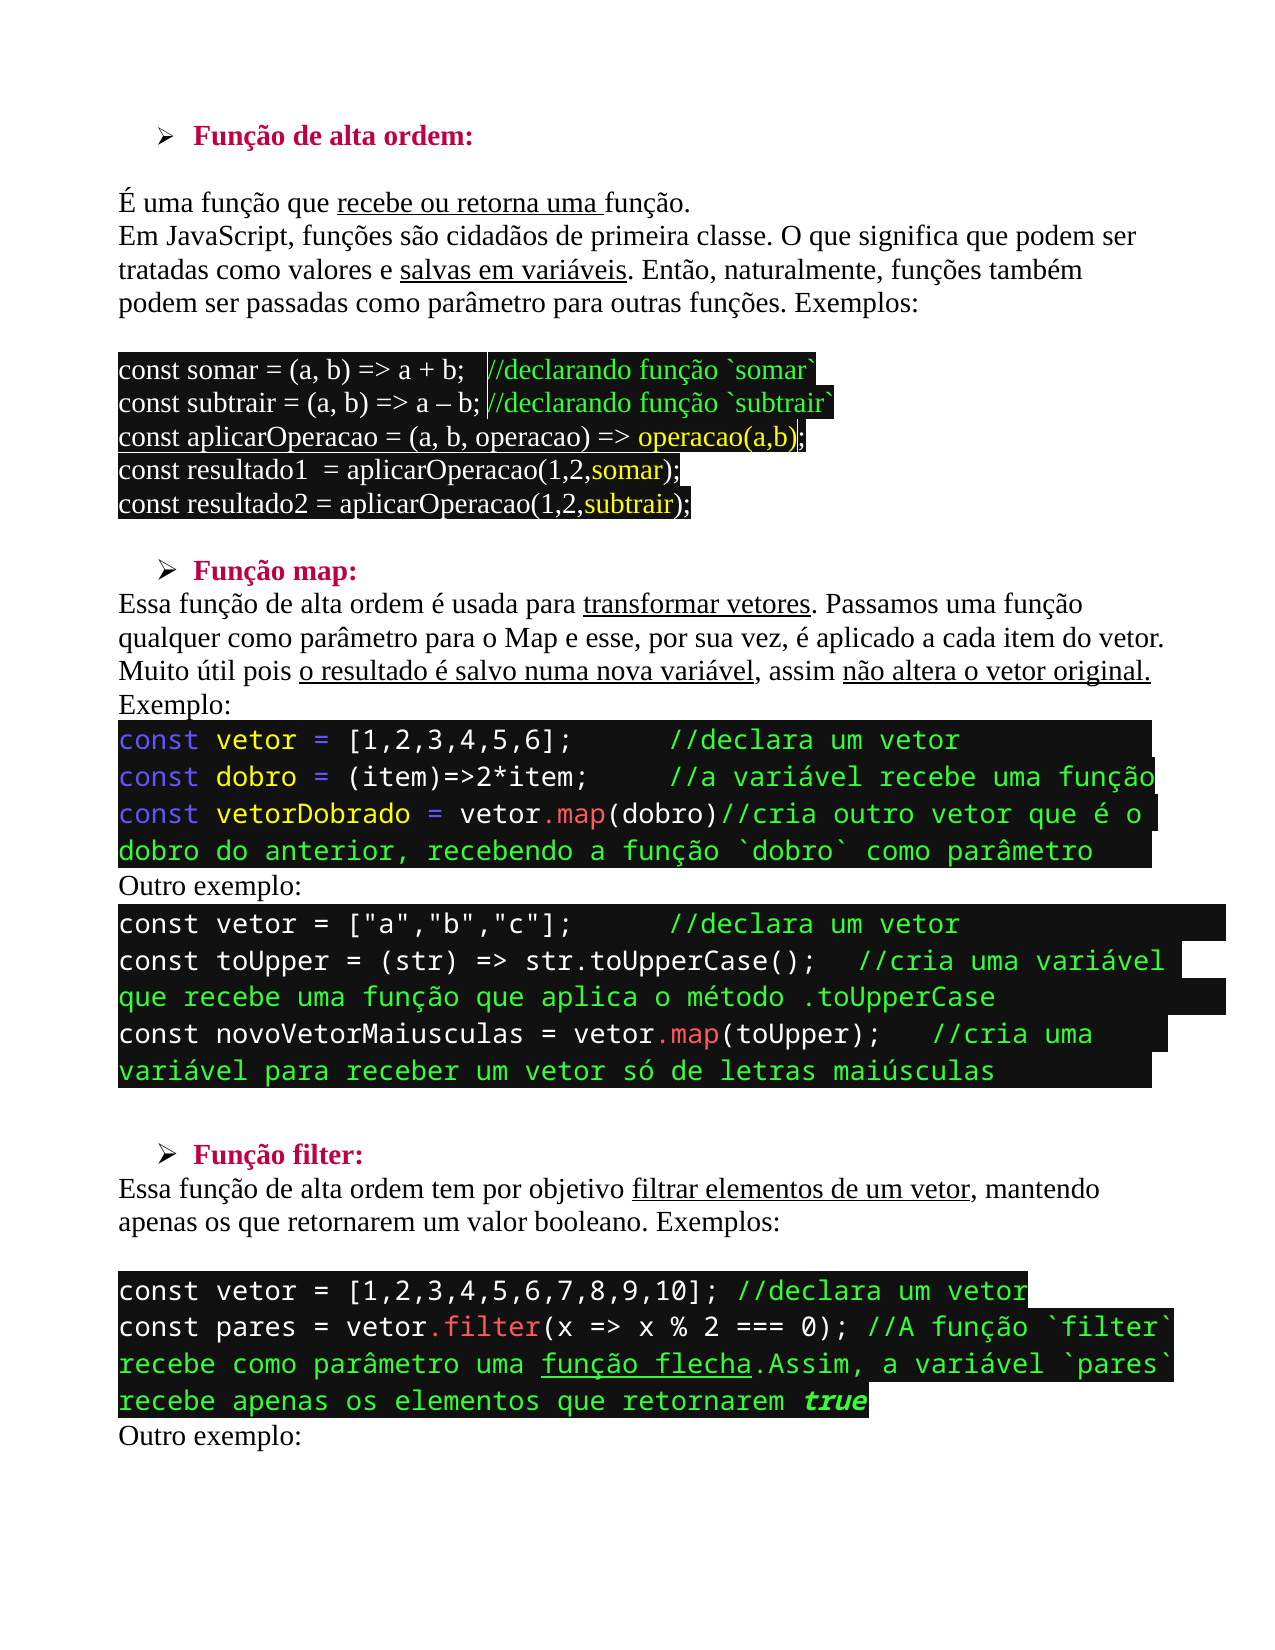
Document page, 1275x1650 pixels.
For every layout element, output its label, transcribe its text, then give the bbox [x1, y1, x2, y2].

text Em JavaScript, funções são cidadãos de primeira classe. O que significa que podem ser tratadas como valores e salvas em variáveis. Então, naturalmente, funções também podem ser passadas como parâmetro para outras funções. Exemplos: [118, 218, 1145, 319]
list Função filter: [156, 1137, 1181, 1171]
text Essa função de alta ordem é usada para transformar vetores. Passamos uma função qualquer como parâmetro para o Map e esse, por sua vez, é aplicado a cada item do vetor. Muito útil pois o resultado é salvo numa nova variável, assim não altera o vetor original. [118, 586, 1181, 687]
text const vetor = [1,2,3,4,5,6]; //declara um vetor [118, 720, 1181, 757]
text É uma função que recebe ou retorna uma função. [118, 185, 1181, 218]
text const subtrair = (a, b) => a – b; //declarando função `subtrair` [118, 385, 1240, 419]
text const somar = (a, b) => a + b; //declarando função `somar` [118, 352, 1204, 385]
text const pares = vetor.filter(x => x % 2 === 0); //A função `filter` recebe como parâmetro uma função flecha.Assim, a variável `pares` recebe apenas os elementos que retornarem true [118, 1308, 1181, 1418]
text Essa função de alta ordem tem por objetivo filtrar elementos de um vetor, mantendo apenas os que retornarem um valor booleano. Exemplos: [118, 1171, 1181, 1238]
text Exemplo: [118, 687, 1181, 720]
text Outro exemplo: [118, 1418, 1181, 1452]
list Função de alta ordem: [156, 118, 1181, 152]
text const novoVetorMaiusculas = vetor.map(toUpper); //cria uma variável para receber um vetor só de letras maiúsculas [118, 1015, 1181, 1088]
text const aplicarOperacao = (a, b, operacao) => operacao(a,b); [118, 419, 1181, 452]
text const resultado1 = aplicarOperacao(1,2,somar); [118, 452, 1181, 486]
text const dobro = (item)=>2*item; //a variável recebe uma função const vetorDobrado = vetor.map(dobro)//cria outro vetor que é o dobro do anterior, recebendo a função `dobro` como parâmetro [118, 757, 1210, 868]
list Função map: [156, 553, 1181, 586]
text const toUpper = (str) => str.toUpperCase(); //cria uma variável que recebe uma função que aplica o método .toUpperCase [118, 941, 1228, 1015]
text Outro exemplo: [118, 868, 1181, 901]
text const vetor = [1,2,3,4,5,6,7,8,9,10]; //declara um vetor [118, 1271, 1181, 1308]
text const resultado2 = aplicarOperacao(1,2,subtrair); [118, 486, 1181, 519]
text const vetor = ["a","b","c"]; //declara um vetor [118, 904, 1181, 941]
